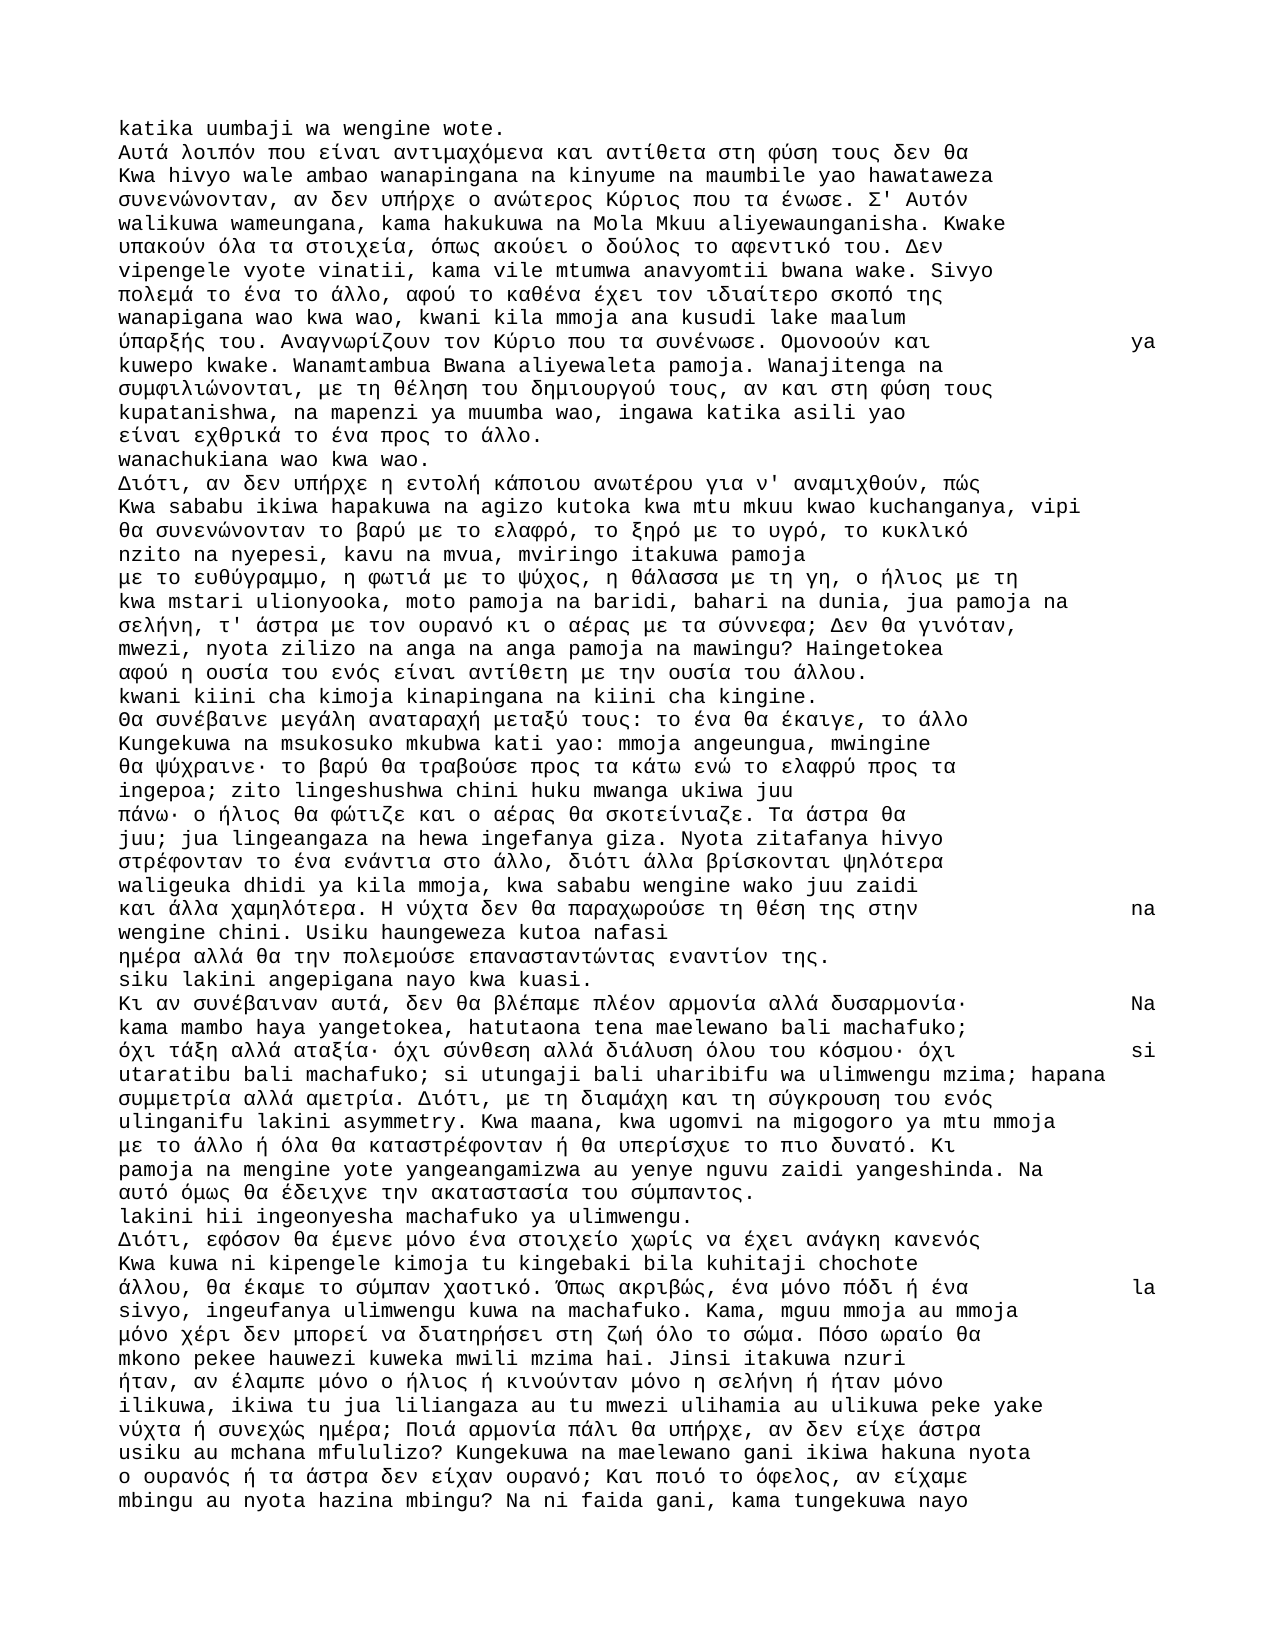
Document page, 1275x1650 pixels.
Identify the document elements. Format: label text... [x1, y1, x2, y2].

text Διότι, αν δεν υπήρχε η εντολή κάποιου ανωτέρου για ν' αναμιχθούν, πώς Kwa sababu ikiwa hapakuwa na agizo kutoka kwa mtu mkuu kwao kuchanganya, vipi [118, 473, 1157, 520]
text Διότι, εφόσον θα έμενε μόνο ένα στοιχείο χωρίς να έχει ανάγκη κανενός Kwa kuwa ni kipengele kimoja tu kingebaki bila kuhitaji chochote [118, 1229, 1157, 1277]
text νύχτα ή συνεχώς ημέρα; Ποιά αρμονία πάλι θα υπήρχε, αν δεν είχε άστρα usiku au mchana mfululizo? Kungekuwa na maelewano gani ikiwa hakuna nyota [118, 1419, 1157, 1466]
text συμμετρία αλλά αμετρία. Διότι, με τη διαμάχη και τη σύγκρουση του ενός ulinganifu lakini asymmetry. Kwa maana, kwa ugomvi na migogoro ya mtu mmoja [118, 1088, 1157, 1135]
text Θα συνέβαινε μεγάλη αναταραχή μεταξύ τους: το ένα θα έκαιγε, το άλλο Kungekuwa na msukosuko mkubwa kati yao: mmoja angeungua, mwingine [118, 709, 1157, 757]
text στρέφονταν το ένα ενάντια στο άλλο, διότι άλλα βρίσκονται ψηλότερα waligeuka dhidi ya kila mmoja, kwa sababu wengine wako juu zaidi [118, 851, 1157, 898]
text θα ψύχραινε· το βαρύ θα τραβούσε προς τα κάτω ενώ το ελαφρύ προς τα ingepoa; zito lingeshushwa chini huku mwanga ukiwa juu [118, 757, 1157, 804]
text υπακούν όλα τα στοιχεία, όπως ακούει ο δούλος το αφεντικό του. Δεν vipengele vyote vinatii, kama vile mtumwa anavyomtii bwana wake. Sivyo [118, 236, 1157, 284]
text αυτό όμως θα έδειχνε την ακαταστασία του σύμπαντος. lakini hii ingeonyesha machafuko ya ulimwengu. [118, 1182, 1157, 1229]
text katika uumbaji wa wengine wote. [118, 118, 1157, 142]
text πάνω· ο ήλιος θα φώτιζε και ο αέρας θα σκοτείνιαζε. Τα άστρα θα juu; jua lingeangaza na hewa ingefanya giza. Nyota zitafanya hivyo [118, 804, 1157, 851]
text ύπαρξής του. Αναγνωρίζουν τον Κύριο που τα συνένωσε. Ομονοούν και ya kuwepo kwake. Wanamtambua Bwana aliyewaleta pamoja. Wanajitenga na [118, 331, 1157, 378]
text αφού η ουσία του ενός είναι αντίθετη με την ουσία του άλλου. kwani kiini cha kimoja kinapingana na kiini cha kingine. [118, 662, 1157, 709]
text με το ευθύγραμμο, η φωτιά με το ψύχος, η θάλασσα με τη γη, ο ήλιος με τη kwa mstari ulionyooka, moto pamoja na baridi, bahari na dunia, jua pamoja na [118, 567, 1157, 615]
text σελήνη, τ' άστρα με τον ουρανό κι ο αέρας με τα σύννεφα; Δεν θα γινόταν, mwezi, nyota zilizo na anga na anga pamoja na mawingu? Haingetokea [118, 615, 1157, 662]
text με το άλλο ή όλα θα καταστρέφονταν ή θα υπερίσχυε το πιο δυνατό. Κι pamoja na mengine yote yangeangamizwa au yenye nguvu zaidi yangeshinda. Na [118, 1135, 1157, 1182]
text συμφιλιώνονται, με τη θέληση του δημιουργού τους, αν και στη φύση τους kupatanishwa, na mapenzi ya muumba wao, ingawa katika asili yao [118, 378, 1157, 426]
text ημέρα αλλά θα την πολεμούσε επανασταντώντας εναντίον της. siku lakini angepigana nayo kwa kuasi. [118, 946, 1157, 993]
text μόνο χέρι δεν μπορεί να διατηρήσει στη ζωή όλο το σώμα. Πόσο ωραίο θα mkono pekee hauwezi kuweka mwili mzima hai. Jinsi itakuwa nzuri [118, 1324, 1157, 1371]
text ο ουρανός ή τα άστρα δεν είχαν ουρανό; Και ποιό το όφελος, αν είχαμε mbingu au nyota hazina mbingu? Na ni faida gani, kama tungekuwa nayo [118, 1466, 1157, 1513]
text θα συνενώνονταν το βαρύ με το ελαφρό, το ξηρό με το υγρό, το κυκλικό nzito na nyepesi, kavu na mvua, mviringo itakuwa pamoja [118, 520, 1157, 567]
text άλλου, θα έκαμε το σύμπαν χαοτικό. Όπως ακριβώς, ένα μόνο πόδι ή ένα la sivyo, ingeufanya ulimwengu kuwa na machafuko. Kama, mguu mmoja au mmoja [118, 1277, 1157, 1324]
text και άλλα χαμηλότερα. Η νύχτα δεν θα παραχωρούσε τη θέση της στην na wengine chini. Usiku haungeweza kutoa nafasi [118, 898, 1157, 946]
text συνενώνονταν, αν δεν υπήρχε ο ανώτερος Κύριος που τα ένωσε. Σ' Αυτόν walikuwa wameungana, kama hakukuwa na Mola Mkuu aliyewaunganisha. Kwake [118, 189, 1157, 236]
text Αυτά λοιπόν που είναι αντιμαχόμενα και αντίθετα στη φύση τους δεν θα Kwa hivyo wale ambao wanapingana na kinyume na maumbile yao hawataweza [118, 142, 1157, 189]
text πολεμά το ένα το άλλο, αφού το καθένα έχει τον ιδιαίτερο σκοπό της wanapigana wao kwa wao, kwani kila mmoja ana kusudi lake maalum [118, 284, 1157, 331]
text όχι τάξη αλλά αταξία· όχι σύνθεση αλλά διάλυση όλου του κόσμου· όχι si utaratibu bali machafuko; si utungaji bali uharibifu wa ulimwengu mzima; hapana [118, 1040, 1157, 1088]
text Κι αν συνέβαιναν αυτά, δεν θα βλέπαμε πλέον αρμονία αλλά δυσαρμονία· Na kama mambo haya yangetokea, hatutaona tena maelewano bali machafuko; [118, 993, 1157, 1040]
text είναι εχθρικά το ένα προς το άλλο. wanachukiana wao kwa wao. [118, 426, 1157, 473]
text ήταν, αν έλαμπε μόνο ο ήλιος ή κινούνταν μόνο η σελήνη ή ήταν μόνο ilikuwa, ikiwa tu jua liliangaza au tu mwezi ulihamia au ulikuwa peke yake [118, 1371, 1157, 1419]
